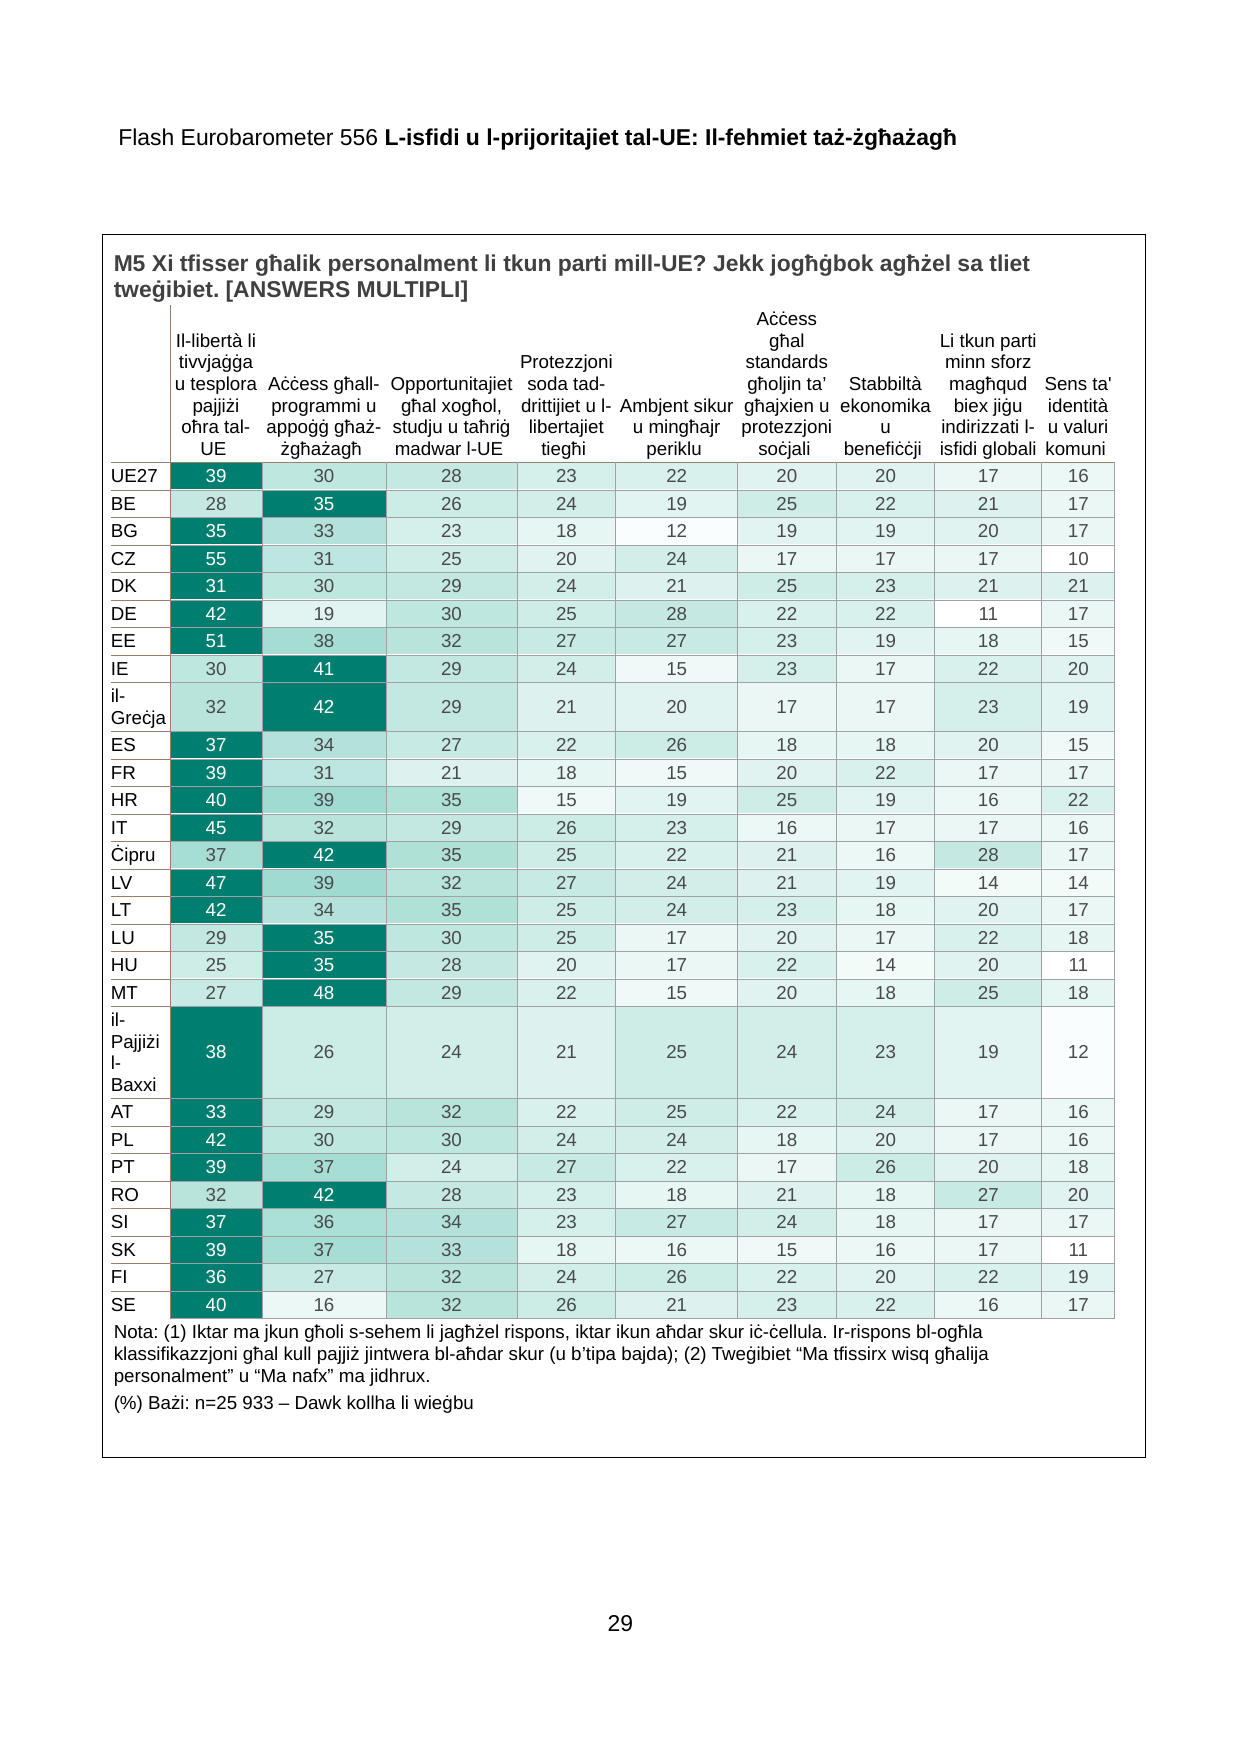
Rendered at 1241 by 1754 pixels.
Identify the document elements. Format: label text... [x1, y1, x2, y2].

table_cell IT [111, 815, 170, 841]
table_cell HU [111, 952, 170, 978]
table_cell 35 [387, 787, 517, 813]
table_cell BE [111, 491, 170, 517]
table_cell 23 [518, 1182, 615, 1208]
table_cell 21 [738, 870, 836, 896]
table_cell 24 [616, 870, 737, 896]
table_cell 37 [263, 1237, 386, 1263]
table_cell 21 [387, 760, 517, 786]
table_cell 20 [837, 1127, 934, 1153]
table_cell 17 [1042, 842, 1114, 868]
table_cell 23 [387, 518, 517, 544]
table_cell 23 [518, 1209, 615, 1236]
table_cell 21 [518, 1007, 615, 1098]
table_cell 20 [837, 463, 934, 489]
table_cell 38 [263, 628, 386, 654]
table_cell 27 [263, 1264, 386, 1291]
table_cell 16 [1042, 1127, 1114, 1153]
table_cell Ambjent sikur u mingħajr periklu [615, 305, 737, 462]
table_cell 11 [1042, 952, 1114, 978]
table_cell 34 [387, 1209, 517, 1236]
table_cell 16 [935, 1292, 1041, 1318]
table_cell BG [111, 518, 170, 544]
table_cell 19 [837, 870, 934, 896]
table_cell 24 [616, 546, 737, 572]
table_cell 17 [935, 1127, 1041, 1153]
table_cell 21 [616, 1292, 737, 1318]
table_cell 30 [387, 1127, 517, 1153]
table_cell 20 [935, 952, 1041, 978]
table_cell 30 [263, 463, 386, 489]
table_cell 39 [263, 787, 386, 813]
table_cell 18 [738, 1127, 836, 1153]
table_cell 12 [616, 518, 737, 544]
table_cell 18 [738, 732, 836, 758]
table_cell 42 [263, 842, 386, 868]
table_cell 25 [518, 842, 615, 868]
table_cell 39 [171, 463, 262, 489]
table_cell 14 [1042, 870, 1114, 896]
table_cell 23 [738, 897, 836, 923]
table_cell 15 [1042, 732, 1114, 758]
table_cell 19 [616, 787, 737, 813]
table_cell EE [111, 628, 170, 654]
table_cell 51 [171, 628, 262, 654]
table_cell 39 [171, 760, 262, 786]
table_cell 16 [1042, 463, 1114, 489]
table_cell 17 [837, 925, 934, 951]
table_cell MT [111, 980, 170, 1006]
table_cell 21 [738, 1182, 836, 1208]
table_cell 20 [837, 1264, 934, 1291]
table_cell 18 [837, 897, 934, 923]
table_cell 12 [1042, 1007, 1114, 1098]
table_cell 21 [935, 491, 1041, 517]
table_header M5 Xi tfisser għalik personalment li tkun parti mill-UE? Jekk jogħġbok agħżel sa tliet tweġibiet. [ANSWERS MULTIPLI] [111, 243, 1114, 305]
table_cell 41 [263, 656, 386, 682]
table_cell Sens ta' identità u valuri komuni [1041, 305, 1114, 462]
table_cell 30 [171, 656, 262, 682]
table_cell 24 [616, 897, 737, 923]
table_cell 27 [518, 870, 615, 896]
table_cell 18 [837, 732, 934, 758]
table_cell PT [111, 1154, 170, 1181]
table_cell ES [111, 732, 170, 758]
table_cell 20 [935, 897, 1041, 923]
table_cell 25 [738, 491, 836, 517]
table_cell 15 [1042, 628, 1114, 654]
table_cell HR [111, 787, 170, 813]
table_cell 21 [935, 573, 1041, 599]
table_cell 25 [171, 952, 262, 978]
table_cell 40 [171, 1292, 262, 1318]
table_cell Stabbiltà ekonomika u benefiċċji [836, 305, 934, 462]
table_cell 33 [263, 518, 386, 544]
table_cell 22 [738, 952, 836, 978]
table_cell 28 [171, 491, 262, 517]
table_cell 35 [387, 842, 517, 868]
table_cell 29 [387, 573, 517, 599]
table_cell 42 [263, 1182, 386, 1208]
table_cell 22 [518, 980, 615, 1006]
table_cell 20 [935, 518, 1041, 544]
table_cell 29 [387, 656, 517, 682]
table_cell 19 [1042, 683, 1114, 731]
table_cell Protezzjoni soda tad-drittijiet u l-libertajiet tiegħi [517, 305, 615, 462]
table_cell 25 [616, 1099, 737, 1126]
table_cell 20 [738, 980, 836, 1006]
table_cell 17 [1042, 897, 1114, 923]
table_cell 30 [387, 925, 517, 951]
table_cell 29 [171, 925, 262, 951]
table_cell 39 [171, 1237, 262, 1263]
table_cell 22 [837, 1292, 934, 1318]
table_cell 23 [738, 656, 836, 682]
table_cell 15 [616, 760, 737, 786]
table_cell Nota: (1) Iktar ma jkun għoli s-sehem li jagħżel rispons, iktar ikun aħdar skur iċ-ċellula. Ir-rispons bl-ogħla klassifikazzjoni għal kull pajjiż jintwera bl-aħdar skur (u b’tipa bajda); (2) Tweġibiet “Ma tfissirx wisq għalija personalment” u “Ma nafx” ma jidhrux. [111, 1318, 1114, 1389]
table_cell 39 [171, 1154, 262, 1181]
table_cell 17 [837, 656, 934, 682]
table_cell LV [111, 870, 170, 896]
table_cell 35 [263, 925, 386, 951]
table_cell 20 [518, 546, 615, 572]
table_cell Aċċess għal standards għoljin ta’ għajxien u protezzjoni soċjali [737, 305, 836, 462]
table_cell 11 [1042, 1237, 1114, 1263]
table_cell LT [111, 897, 170, 923]
table_cell 20 [738, 760, 836, 786]
table_cell 17 [837, 546, 934, 572]
table_cell 17 [837, 815, 934, 841]
table_cell 14 [837, 952, 934, 978]
table_cell 28 [387, 463, 517, 489]
table_cell 30 [263, 1127, 386, 1153]
table_cell 23 [738, 1292, 836, 1318]
table_cell 29 [387, 683, 517, 731]
table_cell 33 [387, 1237, 517, 1263]
table_cell 32 [387, 628, 517, 654]
table_cell 24 [616, 1127, 737, 1153]
table_cell 45 [171, 815, 262, 841]
table_cell 31 [263, 760, 386, 786]
table_cell 20 [738, 925, 836, 951]
table_cell SI [111, 1209, 170, 1236]
table_cell SE [111, 1292, 170, 1318]
table_cell 28 [935, 842, 1041, 868]
table_cell 22 [837, 760, 934, 786]
table_cell 37 [171, 842, 262, 868]
table_cell 25 [616, 1007, 737, 1098]
table_cell 24 [518, 656, 615, 682]
table_cell 10 [1042, 546, 1114, 572]
table_cell UE27 [111, 463, 170, 489]
table_cell Opportunitajiet għal xogħol, studju u taħriġ madwar l-UE [386, 305, 517, 462]
table_cell 48 [263, 980, 386, 1006]
table_cell 22 [616, 463, 737, 489]
table_cell 17 [935, 1209, 1041, 1236]
table_cell 22 [1042, 787, 1114, 813]
table_cell 19 [616, 491, 737, 517]
table_cell 19 [837, 787, 934, 813]
table_cell IE [111, 656, 170, 682]
table_cell 23 [935, 683, 1041, 731]
table_cell 42 [171, 897, 262, 923]
table_cell 19 [935, 1007, 1041, 1098]
table_cell 23 [616, 815, 737, 841]
table_cell Ċipru [111, 842, 170, 868]
table_cell 47 [171, 870, 262, 896]
table_cell 29 [387, 980, 517, 1006]
table_cell 42 [171, 1127, 262, 1153]
table_cell 40 [171, 787, 262, 813]
table_cell 26 [518, 1292, 615, 1318]
table_cell 31 [263, 546, 386, 572]
table_cell 28 [387, 1182, 517, 1208]
table_cell 34 [263, 732, 386, 758]
table_cell 17 [616, 925, 737, 951]
table_cell 24 [738, 1007, 836, 1098]
table_cell 27 [518, 1154, 615, 1181]
table_cell 17 [935, 760, 1041, 786]
table_cell 21 [738, 842, 836, 868]
table_cell 25 [518, 601, 615, 627]
table_cell 29 [387, 815, 517, 841]
table_cell 33 [171, 1099, 262, 1126]
table_cell 23 [837, 1007, 934, 1098]
table_cell 32 [387, 1264, 517, 1291]
table_cell 36 [171, 1264, 262, 1291]
table_cell 19 [837, 628, 934, 654]
table_cell 17 [738, 1154, 836, 1181]
table_cell 22 [837, 601, 934, 627]
table_cell 32 [171, 1182, 262, 1208]
table_cell 16 [1042, 815, 1114, 841]
table_cell 16 [935, 787, 1041, 813]
table_cell SK [111, 1237, 170, 1263]
table_cell PL [111, 1127, 170, 1153]
table_cell 26 [616, 732, 737, 758]
table_cell 30 [263, 573, 386, 599]
table_cell il-Pajjiżi l-Baxxi [111, 1007, 170, 1098]
table_cell 37 [171, 1209, 262, 1236]
table_cell 55 [171, 546, 262, 572]
table_cell 29 [263, 1099, 386, 1126]
table_cell 22 [935, 1264, 1041, 1291]
table_cell 24 [518, 1264, 615, 1291]
table_cell 21 [616, 573, 737, 599]
table_cell 21 [1042, 573, 1114, 599]
table_cell (%) Bażi: n=25 933 – Dawk kollha li wieġbu [111, 1389, 1114, 1416]
table_cell 14 [935, 870, 1041, 896]
table_cell 17 [837, 683, 934, 731]
table_cell 17 [935, 815, 1041, 841]
table_cell 31 [171, 573, 262, 599]
table_cell 30 [387, 601, 517, 627]
table_cell 18 [1042, 980, 1114, 1006]
table_cell FI [111, 1264, 170, 1291]
table_cell 17 [1042, 518, 1114, 544]
table_cell 23 [518, 463, 615, 489]
table_cell 15 [738, 1237, 836, 1263]
table_cell 16 [837, 1237, 934, 1263]
table_cell RO [111, 1182, 170, 1208]
table_cell 32 [387, 1292, 517, 1318]
table_cell DE [111, 601, 170, 627]
table_cell 24 [518, 1127, 615, 1153]
table_cell 27 [518, 628, 615, 654]
table_cell 20 [518, 952, 615, 978]
table_cell AT [111, 1099, 170, 1126]
table_cell Il-libertà li tivvjaġġa u tesplora pajjiżi oħra tal-UE [171, 305, 262, 462]
table_cell DK [111, 573, 170, 599]
table_cell 35 [171, 518, 262, 544]
table_cell 19 [837, 518, 934, 544]
table_cell 22 [518, 1099, 615, 1126]
table_cell 15 [518, 787, 615, 813]
table_cell 38 [171, 1007, 262, 1098]
table_cell 16 [616, 1237, 737, 1263]
table_cell 15 [616, 656, 737, 682]
table_cell 18 [935, 628, 1041, 654]
table_cell 24 [387, 1007, 517, 1098]
table_cell 39 [263, 870, 386, 896]
table_cell 17 [1042, 601, 1114, 627]
table_cell 18 [837, 1209, 934, 1236]
table_cell 42 [171, 601, 262, 627]
table_cell 18 [518, 1237, 615, 1263]
table_cell 20 [935, 732, 1041, 758]
table_cell 17 [1042, 1292, 1114, 1318]
table_cell LU [111, 925, 170, 951]
table_cell 25 [935, 980, 1041, 1006]
table_cell 17 [935, 463, 1041, 489]
table_cell 25 [387, 546, 517, 572]
table_cell 25 [518, 897, 615, 923]
table_cell Aċċess għall-programmi u appoġġ għaż-żgħażagħ [262, 305, 386, 462]
table_cell 15 [616, 980, 737, 1006]
table_cell 17 [1042, 1209, 1114, 1236]
table_cell 35 [263, 952, 386, 978]
table_cell 17 [738, 546, 836, 572]
table_cell 28 [387, 952, 517, 978]
table_cell 19 [263, 601, 386, 627]
table_cell 22 [738, 1264, 836, 1291]
table_cell 18 [518, 760, 615, 786]
table_cell 37 [171, 732, 262, 758]
table_cell CZ [111, 546, 170, 572]
table_cell 17 [1042, 491, 1114, 517]
table_cell 18 [837, 1182, 934, 1208]
table_cell Li tkun parti minn sforz magħqud biex jiġu indirizzati l-isfidi globali [935, 305, 1041, 462]
table_cell 22 [738, 1099, 836, 1126]
table_cell 24 [518, 491, 615, 517]
table_cell 24 [738, 1209, 836, 1236]
table_cell 26 [518, 815, 615, 841]
table_cell 22 [738, 601, 836, 627]
table_cell 18 [518, 518, 615, 544]
table_cell 21 [518, 683, 615, 731]
table_cell FR [111, 760, 170, 786]
table_cell 22 [837, 491, 934, 517]
table_cell 27 [387, 732, 517, 758]
table_cell 24 [518, 573, 615, 599]
table_cell 24 [837, 1099, 934, 1126]
table_cell 22 [616, 1154, 737, 1181]
table_cell 34 [263, 897, 386, 923]
table_cell il-Greċja [111, 683, 170, 731]
table_cell 25 [518, 925, 615, 951]
table_cell 35 [387, 897, 517, 923]
table_cell 32 [263, 815, 386, 841]
table_cell 27 [616, 628, 737, 654]
table_cell 18 [616, 1182, 737, 1208]
table_cell 20 [1042, 656, 1114, 682]
table_cell 17 [616, 952, 737, 978]
table_cell 22 [518, 732, 615, 758]
table_cell 26 [263, 1007, 386, 1098]
table_cell 18 [837, 980, 934, 1006]
table_cell 28 [616, 601, 737, 627]
table_cell 24 [387, 1154, 517, 1181]
table_cell 36 [263, 1209, 386, 1236]
table_cell 25 [738, 787, 836, 813]
table_cell 20 [935, 1154, 1041, 1181]
table_cell 32 [387, 1099, 517, 1126]
table_cell 22 [935, 925, 1041, 951]
table_cell 16 [837, 842, 934, 868]
table_cell 26 [837, 1154, 934, 1181]
table_cell 16 [1042, 1099, 1114, 1126]
table_cell 37 [263, 1154, 386, 1181]
table_cell 17 [935, 1237, 1041, 1263]
table_cell 17 [935, 1099, 1041, 1126]
table_cell 23 [738, 628, 836, 654]
table_cell 16 [738, 815, 836, 841]
table_cell 27 [935, 1182, 1041, 1208]
table_cell 26 [387, 491, 517, 517]
table_cell 17 [738, 683, 836, 731]
table_cell 42 [263, 683, 386, 731]
table_cell 25 [738, 573, 836, 599]
table_cell 27 [616, 1209, 737, 1236]
table_cell 18 [1042, 925, 1114, 951]
table_cell 26 [616, 1264, 737, 1291]
table_cell [111, 305, 170, 462]
table_cell 22 [616, 842, 737, 868]
table_cell 19 [1042, 1264, 1114, 1291]
table_cell 23 [837, 573, 934, 599]
table_cell 20 [1042, 1182, 1114, 1208]
table_cell 16 [263, 1292, 386, 1318]
table_cell 17 [935, 546, 1041, 572]
table_cell 20 [616, 683, 737, 731]
table_cell 32 [171, 683, 262, 731]
table_cell 27 [171, 980, 262, 1006]
table_cell 19 [738, 518, 836, 544]
table_cell 11 [935, 601, 1041, 627]
table_cell 35 [263, 491, 386, 517]
table_cell 18 [1042, 1154, 1114, 1181]
table_cell 32 [387, 870, 517, 896]
table_cell 20 [738, 463, 836, 489]
table_cell 17 [1042, 760, 1114, 786]
table_cell 22 [935, 656, 1041, 682]
